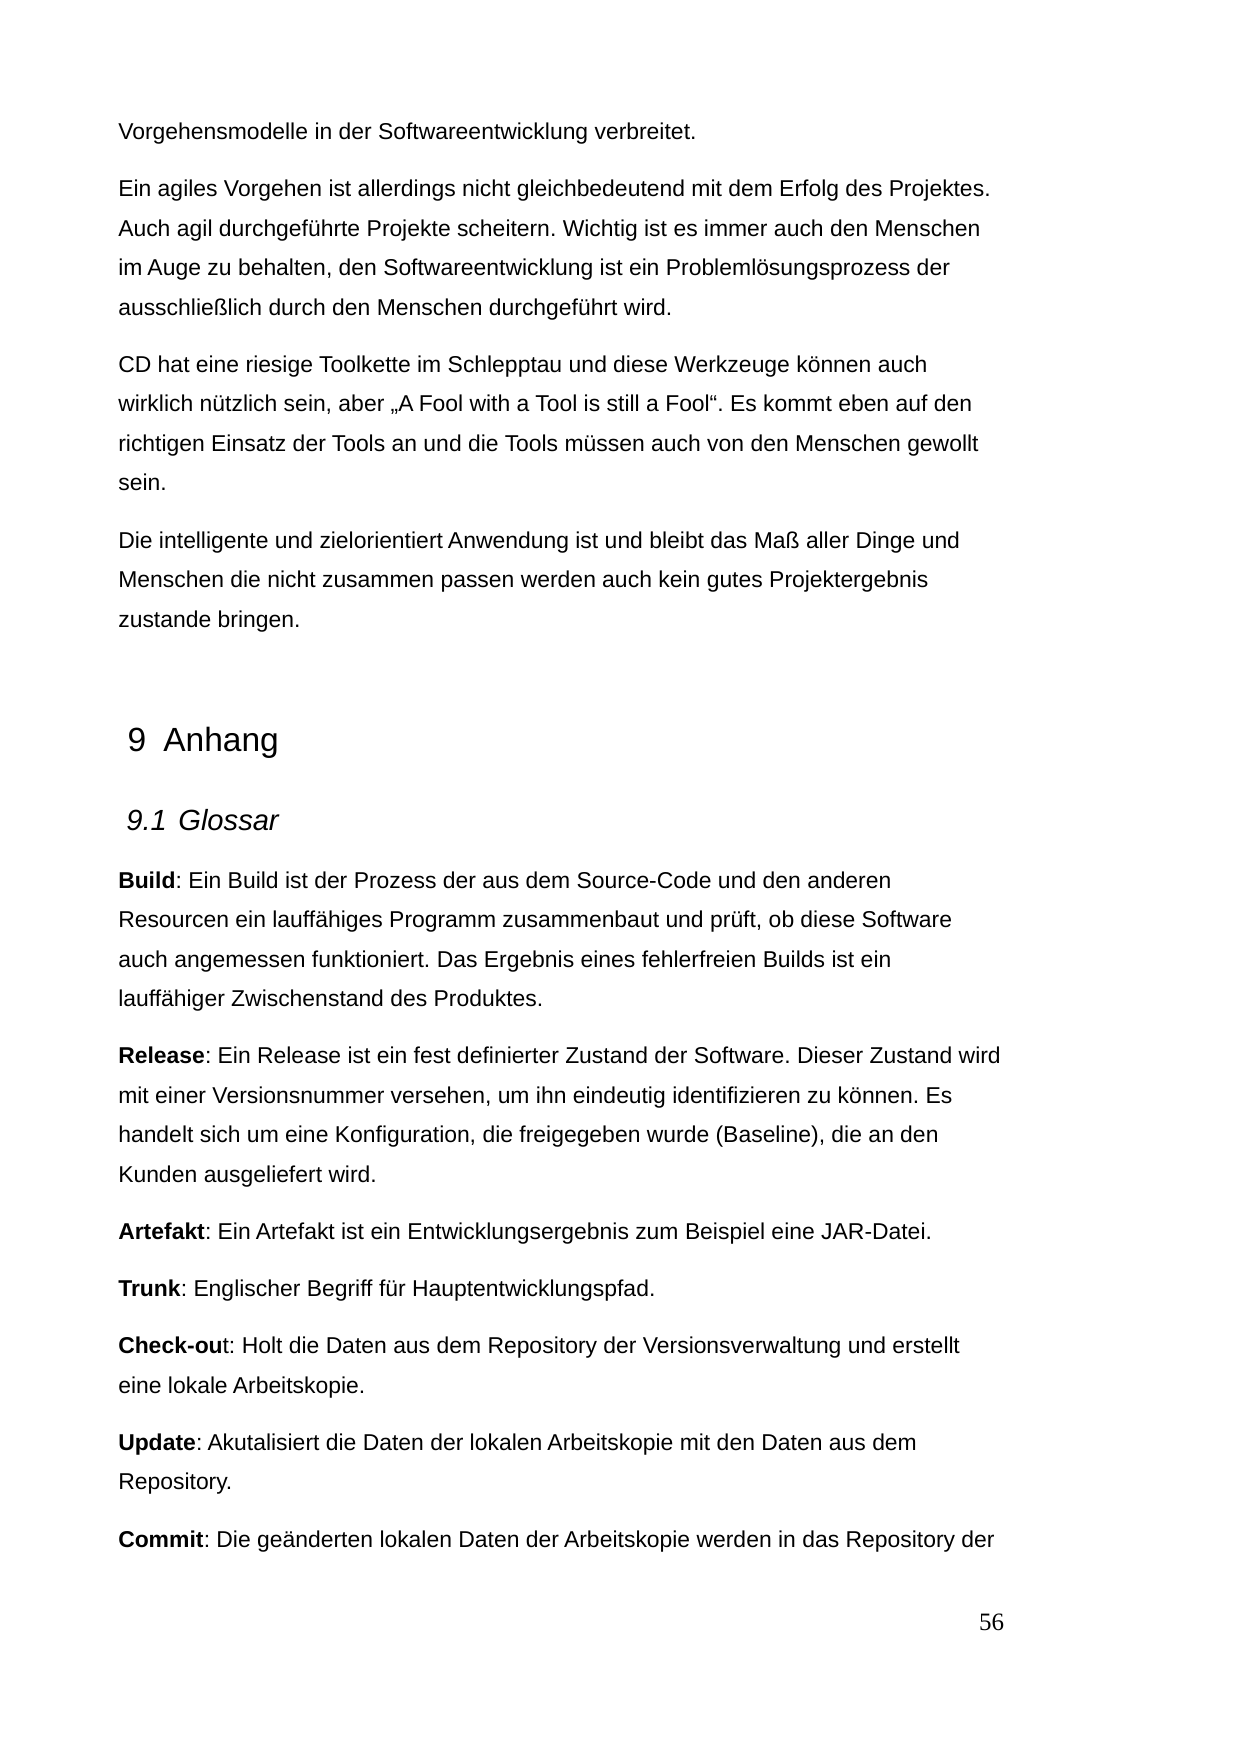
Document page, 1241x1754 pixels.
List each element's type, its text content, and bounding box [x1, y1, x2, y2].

text CD hat eine riesige Toolkette im Schlepptau und diese Werkzeuge können auch wirklich nützlich sein, aber „A Fool with a Tool is still a Fool“. Es kommt eben auf den richtigen Einsatz der Tools an und die Tools müssen auch von den Menschen gewollt sein. [118, 351, 1004, 496]
text Ein agiles Vorgehen ist allerdings nicht gleichbedeutend mit dem Erfolg des Projektes. Auch agil durchgeführte Projekte scheitern. Wichtig ist es immer auch den Menschen im Auge zu behalten, den Softwareentwicklung ist ein Problemlösungsprozess der ausschließlich durch den Menschen durchgeführt wird. [118, 175, 1004, 320]
text Artefakt: Ein Artefakt ist ein Entwicklungsergebnis zum Beispiel eine JAR-Datei. [118, 1218, 1004, 1244]
text Update: Akutalisiert die Daten der lokalen Arbeitskopie mit den Daten aus dem Repository. [118, 1429, 1004, 1495]
subtitle Glossar [118, 803, 1004, 836]
text Commit: Die geänderten lokalen Daten der Arbeitskopie werden in das Repository der [118, 1526, 1004, 1552]
text Trunk: Englischer Begriff für Hauptentwicklungspfad. [118, 1275, 1004, 1301]
text Vorgehensmodelle in der Softwareentwicklung verbreitet. [118, 118, 1004, 144]
text Build: Ein Build ist der Prozess der aus dem Source-Code und den anderen Resourcen ein lauffähiges Programm zusammenbaut und prüft, ob diese Software auch angemessen funktioniert. Das Ergebnis eines fehlerfreien Builds ist ein lauffähiger Zwischenstand des Produktes. [118, 867, 1004, 1011]
text Die intelligente und zielorientiert Anwendung ist und bleibt das Maß aller Dinge und Menschen die nicht zusammen passen werden auch kein gutes Projektergebnis zustande bringen. [118, 527, 1004, 632]
text Check-out: Holt die Daten aus dem Repository der Versionsverwaltung und erstellt eine lokale Arbeitskopie. [118, 1332, 1004, 1398]
text Release: Ein Release ist ein fest definierter Zustand der Software. Dieser Zustand wird mit einer Versionsnummer versehen, um ihn eindeutig identifizieren zu können. Es handelt sich um eine Konfiguration, die freigegeben wurde (Baseline), die an den Kunden ausgeliefert wird. [118, 1042, 1004, 1187]
subtitle Anhang [118, 720, 1004, 758]
